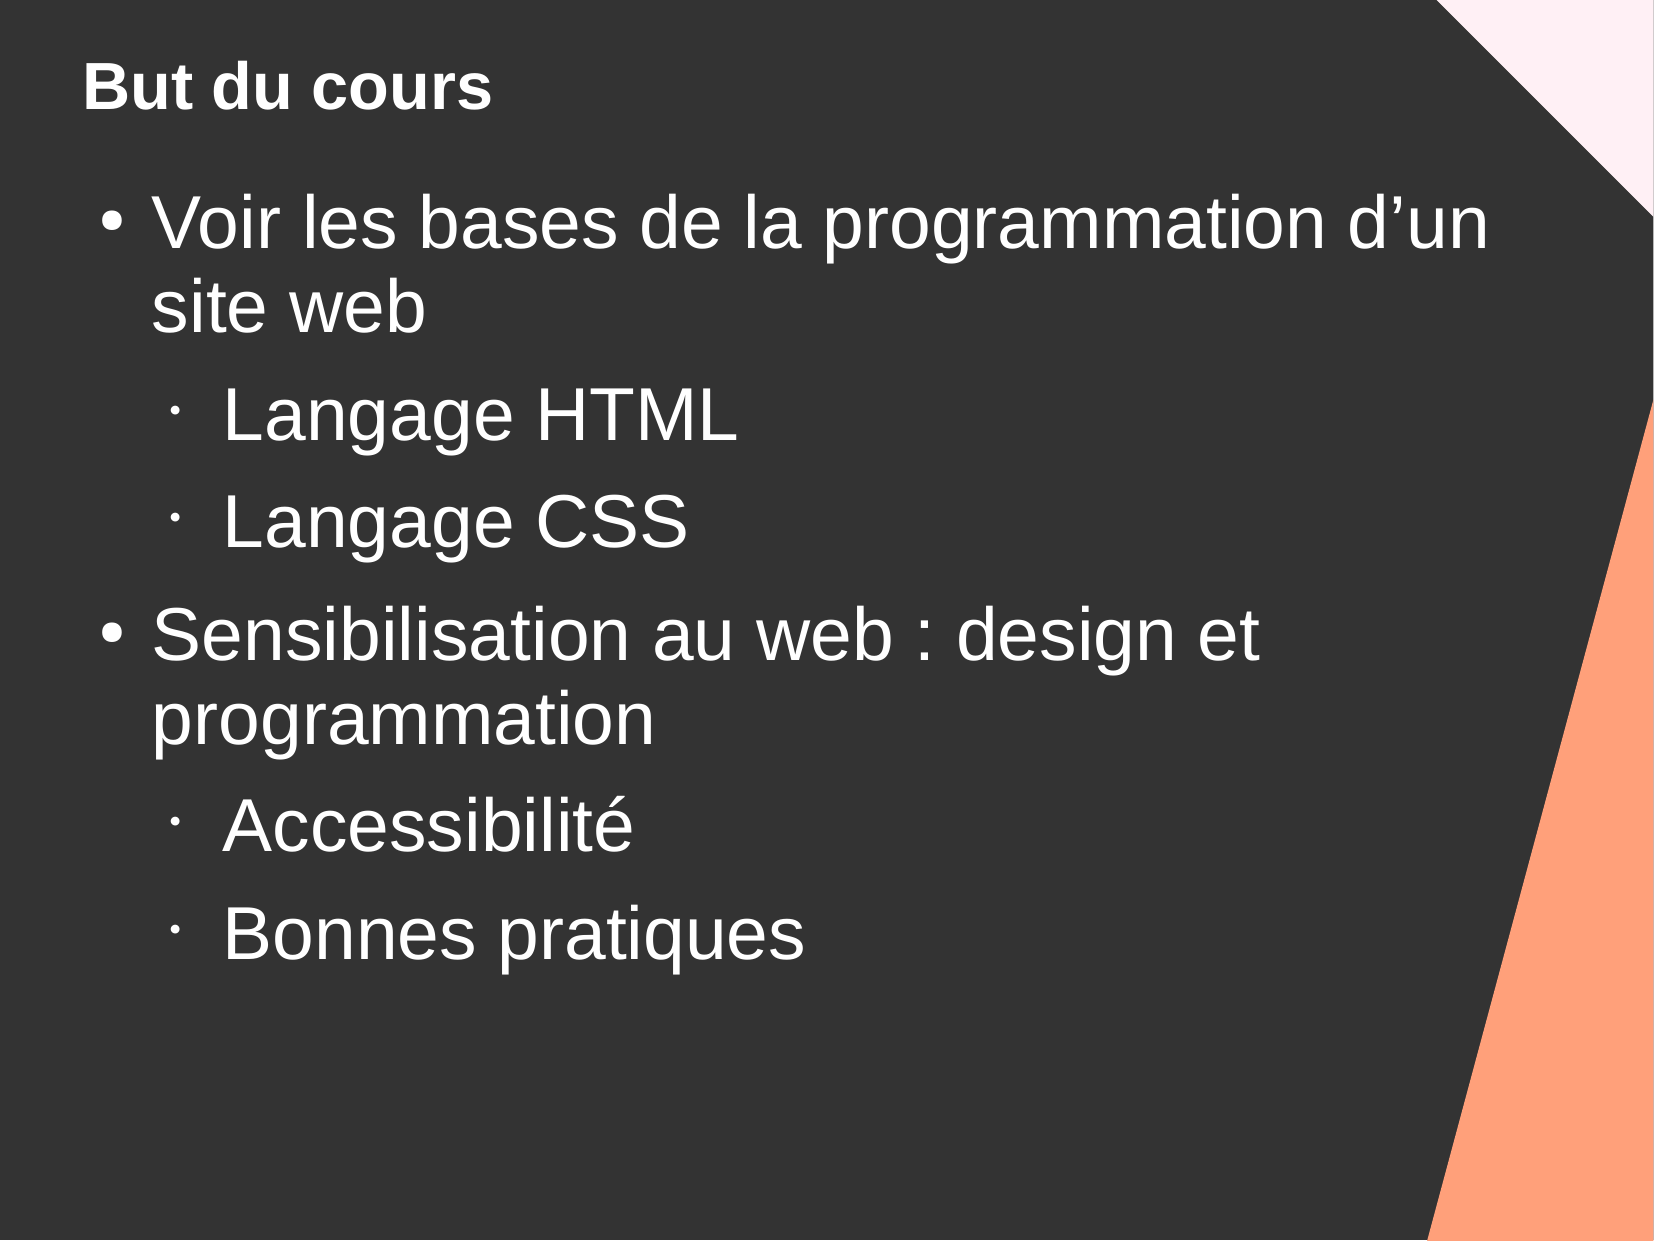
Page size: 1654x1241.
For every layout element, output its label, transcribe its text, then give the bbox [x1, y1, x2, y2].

title But du cours [82, 49, 1571, 162]
text_box [1427, 397, 1654, 1241]
text_box [1436, 0, 1654, 218]
list Voir les bases de la programmation d’un site web Langage HTML Langage CSS Sensibilisation au web : design et programmation Accessibilité Bonnes pratiques [80, 180, 1620, 1016]
